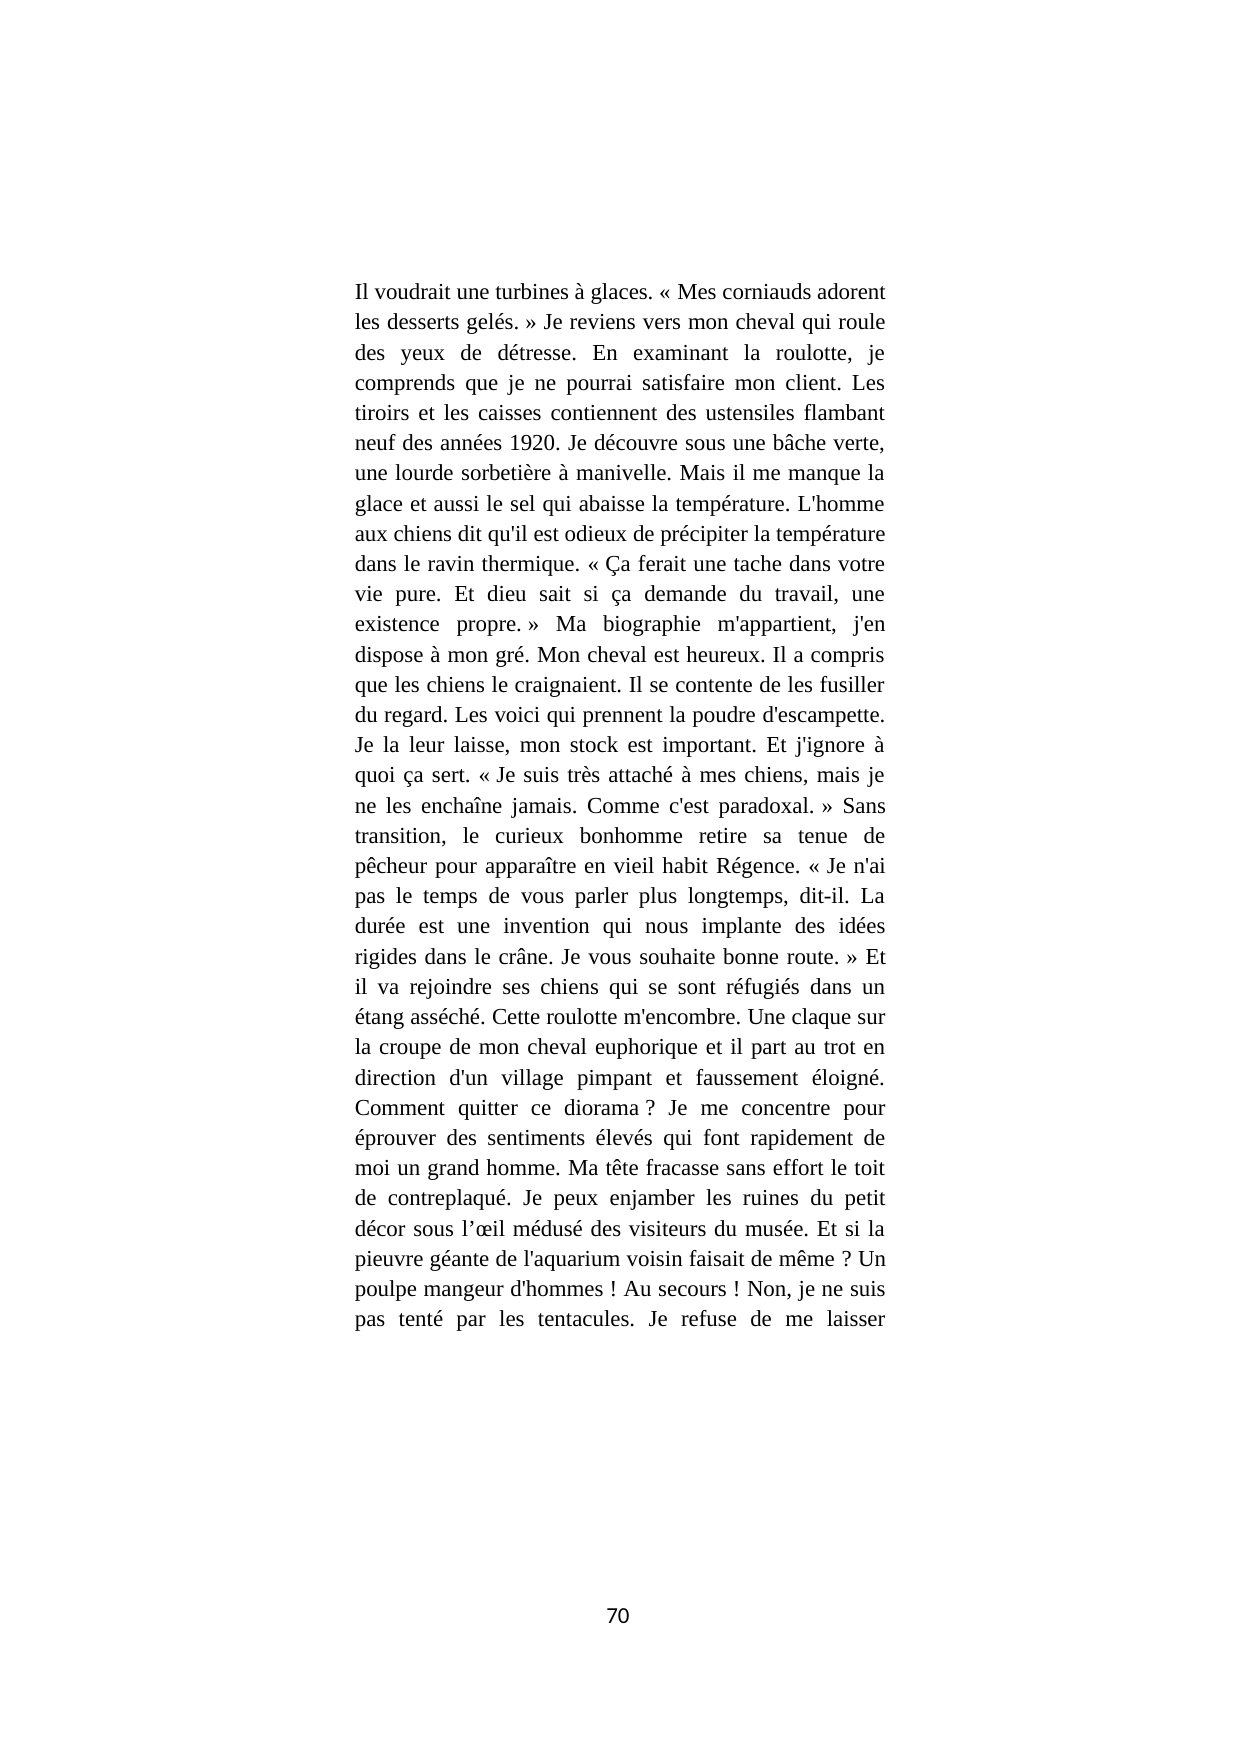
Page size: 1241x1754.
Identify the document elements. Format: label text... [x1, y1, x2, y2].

text Il voudrait une turbines à glaces. « Mes corniauds adorent les desserts gelés. » Je reviens vers mon cheval qui roule des yeux de détresse. En examinant la roulotte, je comprends que je ne pourrai satisfaire mon client. Les tiroirs et les caisses contiennent des ustensiles flambant neuf des années 1920. Je découvre sous une bâche verte, une lourde sorbetière à manivelle. Mais il me manque la glace et aussi le sel qui abaisse la température. L'homme aux chiens dit qu'il est odieux de précipiter la température dans le ravin thermique. « Ça ferait une tache dans votre vie pure. Et dieu sait si ça demande du travail, une existence propre. » Ma biographie m'appartient, j'en dispose à mon gré. Mon cheval est heureux. Il a compris que les chiens le craignaient. Il se contente de les fusiller du regard. Les voici qui prennent la poudre d'escampette. Je la leur laisse, mon stock est important. Et j'ignore à quoi ça sert. « Je suis très attaché à mes chiens, mais je ne les enchaîne jamais. Comme c'est paradoxal. » Sans transition, le curieux bonhomme retire sa tenue de pêcheur pour apparaître en vieil habit Régence. « Je n'ai pas le temps de vous parler plus longtemps, dit-il. La durée est une invention qui nous implante des idées rigides dans le crâne. Je vous souhaite bonne route. » Et il va rejoindre ses chiens qui se sont réfugiés dans un étang asséché. Cette roulotte m'encombre. Une claque sur la croupe de mon cheval euphorique et il part au trot en direction d'un village pimpant et faussement éloigné. Comment quitter ce diorama ? Je me concentre pour éprouver des sentiments élevés qui font rapidement de moi un grand homme. Ma tête fracasse sans effort le toit de contreplaqué. Je peux enjamber les ruines du petit décor sous l’œil médusé des visiteurs du musée. Et si la pieuvre géante de l'aquarium voisin faisait de même ? Un poulpe mangeur d'hommes ! Au secours ! Non, je ne suis pas tenté par les tentacules. Je refuse de me laisser [354, 278, 886, 1332]
